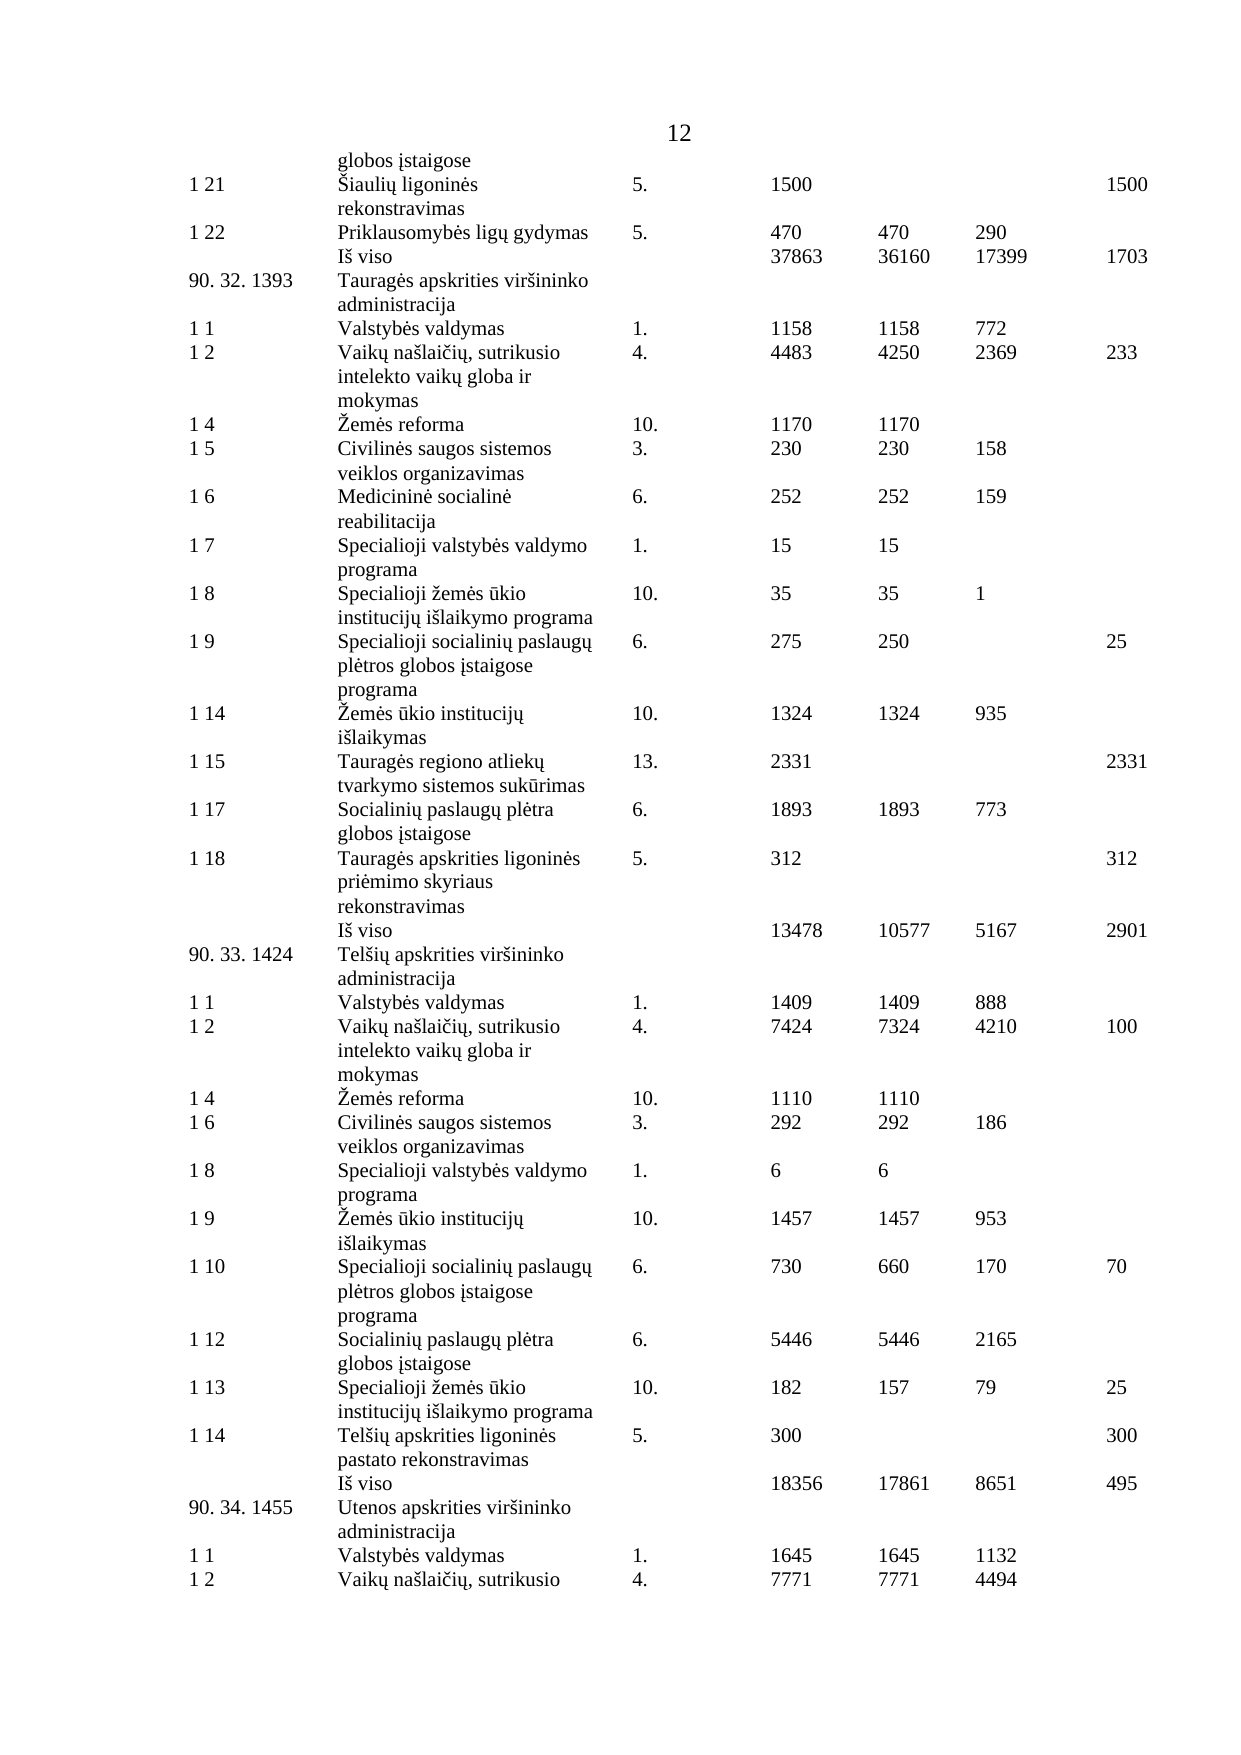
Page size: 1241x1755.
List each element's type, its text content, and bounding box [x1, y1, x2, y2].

table_cell Specialioji socialinių paslaugų plėtros globos įstaigose programa [326, 629, 621, 701]
table_cell Medicininė socialinė reabilitacija [326, 485, 621, 533]
table_cell Valstybės valdymas [326, 990, 621, 1014]
table_cell [621, 942, 759, 990]
table_cell 6. [621, 797, 759, 845]
table_cell 4. [621, 340, 759, 412]
table_cell 1409 [867, 990, 964, 1014]
table_cell 90. 33. 1424 [177, 942, 326, 990]
table_cell 1 8 [177, 1158, 326, 1206]
table_cell 1110 [759, 1086, 867, 1110]
table_cell [867, 942, 964, 990]
table_cell 2165 [964, 1327, 1095, 1375]
table_cell Vaikų našlaičių, sutrikusio [326, 1567, 621, 1591]
table_cell [964, 1086, 1095, 1110]
table_cell 10. [621, 412, 759, 436]
table_cell 1 22 [177, 220, 326, 244]
table_cell 90. 34. 1455 [177, 1495, 326, 1543]
table_cell 3. [621, 436, 759, 484]
table_cell 1645 [867, 1543, 964, 1567]
table_cell 5167 [964, 918, 1095, 942]
table_cell Iš viso [326, 1471, 621, 1495]
table_cell 10. [621, 581, 759, 629]
table_cell Specialioji valstybės valdymo programa [326, 533, 621, 581]
table_cell [177, 244, 326, 268]
table_cell Civilinės saugos sistemos veiklos organizavimas [326, 1110, 621, 1158]
table_cell 953 [964, 1206, 1095, 1254]
table_cell 170 [964, 1255, 1095, 1327]
table_cell Socialinių paslaugų plėtra globos įstaigose [326, 1327, 621, 1375]
table_cell 888 [964, 990, 1095, 1014]
table_cell 10. [621, 1375, 759, 1423]
table_cell Valstybės valdymas [326, 316, 621, 340]
table_cell [1095, 797, 1181, 845]
table_cell 1 21 [177, 172, 326, 220]
table_cell [1095, 485, 1181, 533]
table_cell 10. [621, 1086, 759, 1110]
table_cell 1110 [867, 1086, 964, 1110]
table_cell 1 1 [177, 990, 326, 1014]
table_cell [621, 268, 759, 316]
table_cell 1 8 [177, 581, 326, 629]
table_cell 1457 [867, 1206, 964, 1254]
table_cell 17399 [964, 244, 1095, 268]
table_cell 1 9 [177, 629, 326, 701]
table_cell 252 [759, 485, 867, 533]
table_cell 1 [964, 581, 1095, 629]
table_cell 1. [621, 533, 759, 581]
table_cell [759, 268, 867, 316]
table_cell Priklausomybės ligų gydymas [326, 220, 621, 244]
table_cell 1 9 [177, 1206, 326, 1254]
table_cell 300 [1095, 1423, 1181, 1471]
table_cell 37863 [759, 244, 867, 268]
table_cell Žemės ūkio institucijų išlaikymas [326, 701, 621, 749]
table_cell 1 6 [177, 1110, 326, 1158]
table_cell 230 [759, 436, 867, 484]
table_cell 7771 [759, 1567, 867, 1591]
table_cell Utenos apskrities viršininko administracija [326, 1495, 621, 1543]
table_cell [621, 1495, 759, 1543]
table_cell Socialinių paslaugų plėtra globos įstaigose [326, 797, 621, 845]
table_cell [964, 172, 1095, 220]
table_cell [1095, 268, 1181, 316]
table_cell [1095, 1495, 1181, 1543]
table_cell [1095, 148, 1181, 172]
table_cell [1095, 1327, 1181, 1375]
table_cell 935 [964, 701, 1095, 749]
table_cell 4494 [964, 1567, 1095, 1591]
table_cell Tauragės regiono atliekų tvarkymo sistemos sukūrimas [326, 749, 621, 797]
table_cell 1 18 [177, 845, 326, 918]
table_cell 1457 [759, 1206, 867, 1254]
table_cell Žemės reforma [326, 1086, 621, 1110]
table_cell Specialioji socialinių paslaugų plėtros globos įstaigose programa [326, 1255, 621, 1327]
table_cell Telšių apskrities viršininko administracija [326, 942, 621, 990]
table_cell 2369 [964, 340, 1095, 412]
table_cell Žemės reforma [326, 412, 621, 436]
table_cell [759, 148, 867, 172]
table_cell 4210 [964, 1014, 1095, 1086]
table_cell 35 [759, 581, 867, 629]
table_cell 233 [1095, 340, 1181, 412]
table_cell [1095, 1567, 1181, 1591]
table_cell [867, 749, 964, 797]
table_cell 5. [621, 845, 759, 918]
table_cell 1500 [1095, 172, 1181, 220]
table_cell 79 [964, 1375, 1095, 1423]
table_cell 1. [621, 316, 759, 340]
table_cell 1 14 [177, 701, 326, 749]
table_cell [759, 942, 867, 990]
table_cell 1 2 [177, 1567, 326, 1591]
table_cell 292 [867, 1110, 964, 1158]
table_cell 1 4 [177, 1086, 326, 1110]
table_cell [177, 918, 326, 942]
table_cell Tauragės apskrities ligoninės priėmimo skyriaus rekonstravimas [326, 845, 621, 918]
table_cell 1158 [867, 316, 964, 340]
table_cell 10. [621, 701, 759, 749]
table_cell [621, 148, 759, 172]
table_cell 2901 [1095, 918, 1181, 942]
table_cell [1095, 533, 1181, 581]
table_cell 1. [621, 1543, 759, 1567]
table_cell 17861 [867, 1471, 964, 1495]
table_cell [177, 148, 326, 172]
table_cell [964, 845, 1095, 918]
table_cell 1324 [759, 701, 867, 749]
table_cell 5. [621, 172, 759, 220]
table_cell 1 5 [177, 436, 326, 484]
table_cell 730 [759, 1255, 867, 1327]
table_cell [964, 533, 1095, 581]
table_cell 1 13 [177, 1375, 326, 1423]
table_cell 1324 [867, 701, 964, 749]
table_cell [621, 244, 759, 268]
table_cell [1095, 436, 1181, 484]
table_cell 159 [964, 485, 1095, 533]
table_cell [1095, 942, 1181, 990]
table_cell 10. [621, 1206, 759, 1254]
table_cell 157 [867, 1375, 964, 1423]
table_cell [867, 1495, 964, 1543]
table_cell 7771 [867, 1567, 964, 1591]
table_cell 90. 32. 1393 [177, 268, 326, 316]
table_cell 1 1 [177, 1543, 326, 1567]
table_cell 1 2 [177, 340, 326, 412]
table_cell 25 [1095, 1375, 1181, 1423]
table_cell 1. [621, 1158, 759, 1206]
table_cell 1703 [1095, 244, 1181, 268]
table_cell [964, 749, 1095, 797]
table_cell [1095, 1158, 1181, 1206]
table_cell Specialioji valstybės valdymo programa [326, 1158, 621, 1206]
table_cell 1500 [759, 172, 867, 220]
table_cell 6 [759, 1158, 867, 1206]
table_cell 290 [964, 220, 1095, 244]
table_cell 5. [621, 1423, 759, 1471]
table_cell 6. [621, 629, 759, 701]
table_cell [964, 268, 1095, 316]
table_cell [1095, 701, 1181, 749]
table_cell [1095, 1543, 1181, 1567]
table_cell Valstybės valdymas [326, 1543, 621, 1567]
table_cell 1893 [867, 797, 964, 845]
table_cell 4. [621, 1567, 759, 1591]
table_cell [867, 148, 964, 172]
table_cell [964, 1423, 1095, 1471]
table_cell 10577 [867, 918, 964, 942]
table_cell [1095, 1110, 1181, 1158]
table_cell 4483 [759, 340, 867, 412]
table_cell 4250 [867, 340, 964, 412]
table_cell [177, 1471, 326, 1495]
table_cell Telšių apskrities ligoninės pastato rekonstravimas [326, 1423, 621, 1471]
table_cell 15 [867, 533, 964, 581]
table_cell Iš viso [326, 244, 621, 268]
table_cell 158 [964, 436, 1095, 484]
table_cell 1 2 [177, 1014, 326, 1086]
table_cell Specialioji žemės ūkio institucijų išlaikymo programa [326, 1375, 621, 1423]
table_cell [964, 629, 1095, 701]
table_cell 36160 [867, 244, 964, 268]
table_cell 6 [867, 1158, 964, 1206]
table_cell 292 [759, 1110, 867, 1158]
table_cell 5. [621, 220, 759, 244]
table_cell [867, 172, 964, 220]
table_cell 100 [1095, 1014, 1181, 1086]
table_cell 660 [867, 1255, 964, 1327]
table_cell 6. [621, 1255, 759, 1327]
table_cell 5446 [867, 1327, 964, 1375]
table_cell 495 [1095, 1471, 1181, 1495]
table_cell 1170 [759, 412, 867, 436]
table_cell 2331 [759, 749, 867, 797]
table_cell Šiaulių ligoninės rekonstravimas [326, 172, 621, 220]
table_cell 70 [1095, 1255, 1181, 1327]
table_cell 772 [964, 316, 1095, 340]
table_cell 1409 [759, 990, 867, 1014]
table_cell Tauragės apskrities viršininko administracija [326, 268, 621, 316]
table_cell 1 6 [177, 485, 326, 533]
table_cell [1095, 581, 1181, 629]
table_cell 470 [759, 220, 867, 244]
table_cell [964, 1495, 1095, 1543]
table_cell [759, 1495, 867, 1543]
table_cell 1132 [964, 1543, 1095, 1567]
table_cell 1893 [759, 797, 867, 845]
table_cell Vaikų našlaičių, sutrikusio intelekto vaikų globa ir mokymas [326, 340, 621, 412]
table_cell [1095, 990, 1181, 1014]
table_cell Iš viso [326, 918, 621, 942]
table_cell 470 [867, 220, 964, 244]
table_cell [1095, 1086, 1181, 1110]
table_cell 252 [867, 485, 964, 533]
table_cell 6. [621, 1327, 759, 1375]
table_cell 312 [759, 845, 867, 918]
table_cell 1 12 [177, 1327, 326, 1375]
table_cell [1095, 1206, 1181, 1254]
table_cell 230 [867, 436, 964, 484]
table_cell 182 [759, 1375, 867, 1423]
table_cell 250 [867, 629, 964, 701]
table_cell [964, 148, 1095, 172]
table_cell 35 [867, 581, 964, 629]
table_cell 1 1 [177, 316, 326, 340]
table_cell 1 7 [177, 533, 326, 581]
table_cell 1170 [867, 412, 964, 436]
table_cell 3. [621, 1110, 759, 1158]
table_cell Civilinės saugos sistemos veiklos organizavimas [326, 436, 621, 484]
table_cell [1095, 316, 1181, 340]
table_cell Specialioji žemės ūkio institucijų išlaikymo programa [326, 581, 621, 629]
table_cell 13478 [759, 918, 867, 942]
table_cell 1 4 [177, 412, 326, 436]
table_cell 1 17 [177, 797, 326, 845]
table_cell 7324 [867, 1014, 964, 1086]
table_cell [964, 1158, 1095, 1206]
table_cell [867, 268, 964, 316]
table_cell 15 [759, 533, 867, 581]
table_cell 7424 [759, 1014, 867, 1086]
table_cell 300 [759, 1423, 867, 1471]
table_cell [1095, 412, 1181, 436]
table_cell 18356 [759, 1471, 867, 1495]
table_cell 312 [1095, 845, 1181, 918]
table_cell [621, 918, 759, 942]
table_cell 13. [621, 749, 759, 797]
table_cell 25 [1095, 629, 1181, 701]
table_cell 1 14 [177, 1423, 326, 1471]
table_cell 1645 [759, 1543, 867, 1567]
table_cell 6. [621, 485, 759, 533]
table_cell [964, 942, 1095, 990]
table_cell Vaikų našlaičių, sutrikusio intelekto vaikų globa ir mokymas [326, 1014, 621, 1086]
table_cell 4. [621, 1014, 759, 1086]
table_cell 1 10 [177, 1255, 326, 1327]
table_cell 1 15 [177, 749, 326, 797]
table_cell 5446 [759, 1327, 867, 1375]
table_cell [867, 845, 964, 918]
table_cell [1095, 220, 1181, 244]
table_cell 1158 [759, 316, 867, 340]
table_cell globos įstaigose [326, 148, 621, 172]
table_cell [964, 412, 1095, 436]
table_cell 2331 [1095, 749, 1181, 797]
table_cell 1. [621, 990, 759, 1014]
table_cell [621, 1471, 759, 1495]
table_cell Žemės ūkio institucijų išlaikymas [326, 1206, 621, 1254]
table_cell [867, 1423, 964, 1471]
table_cell 275 [759, 629, 867, 701]
table_cell 773 [964, 797, 1095, 845]
table_cell 8651 [964, 1471, 1095, 1495]
table_cell 186 [964, 1110, 1095, 1158]
